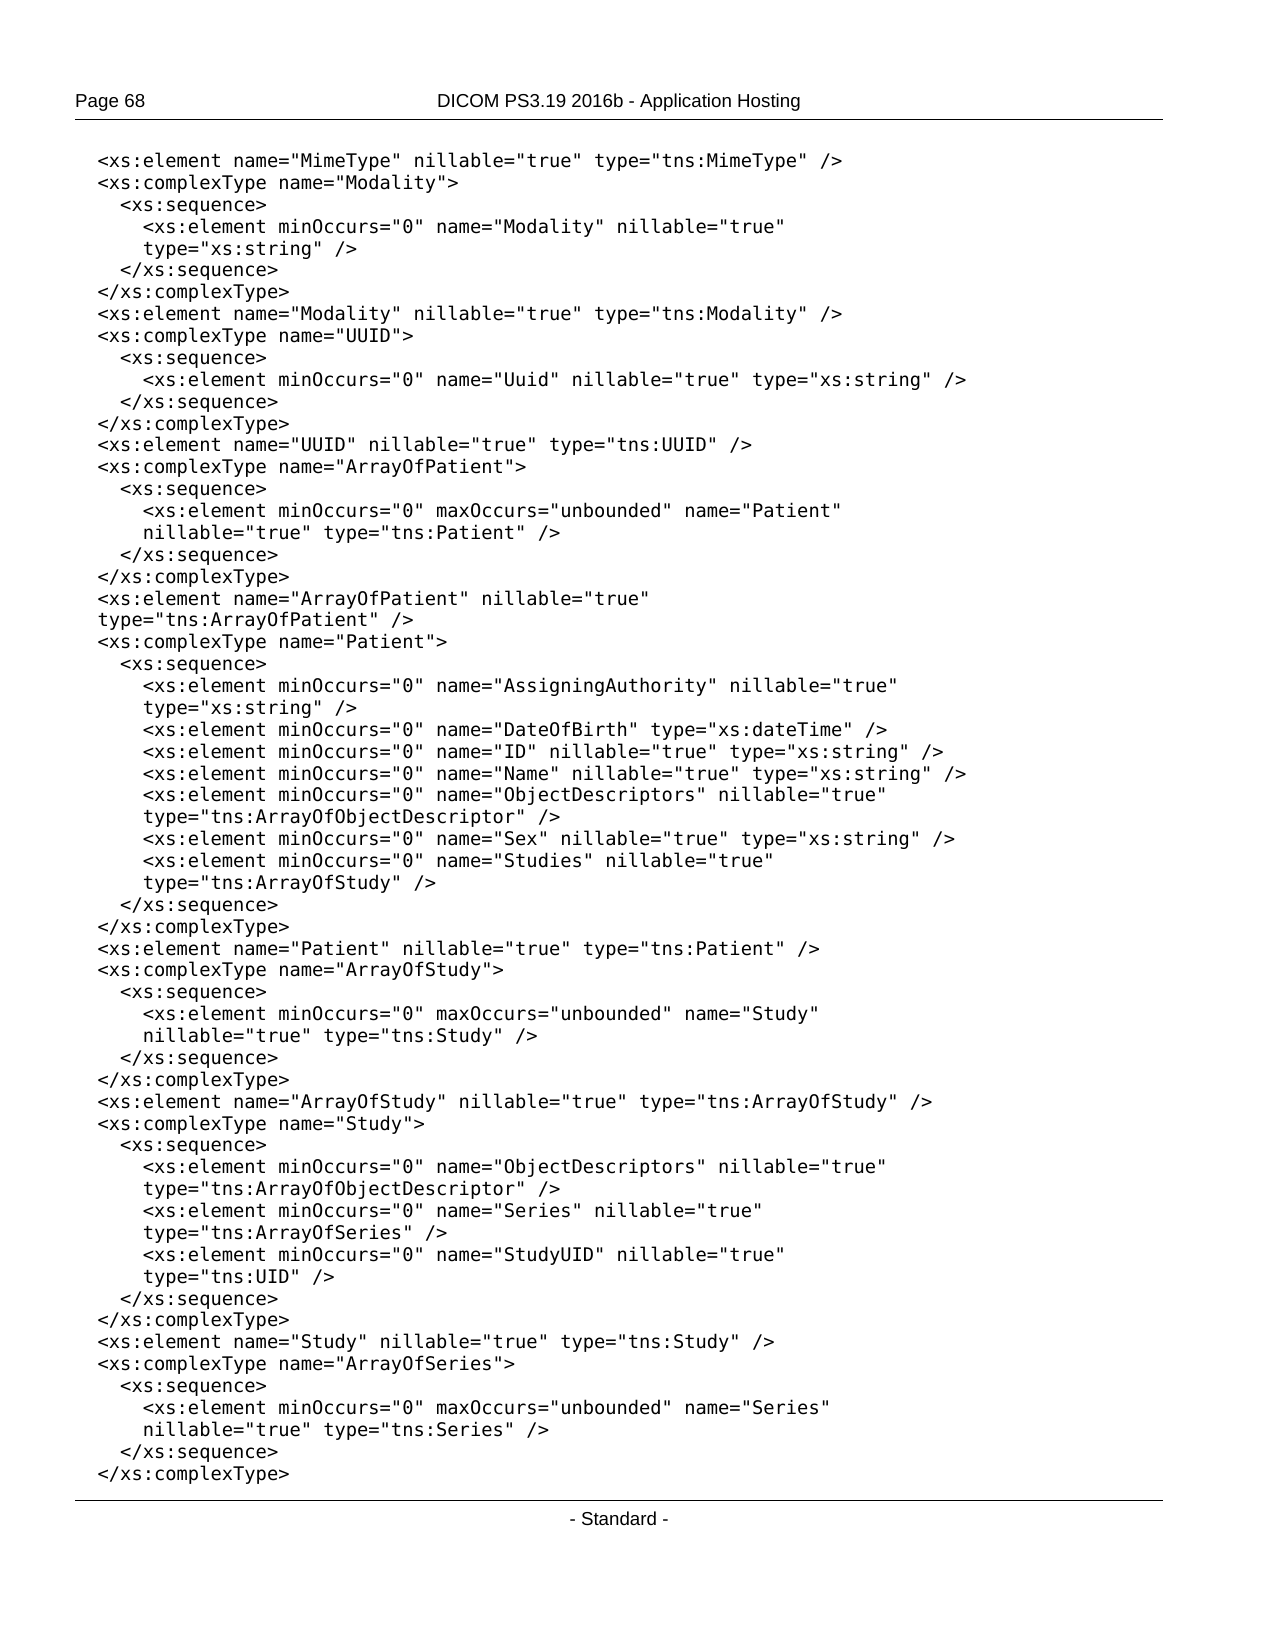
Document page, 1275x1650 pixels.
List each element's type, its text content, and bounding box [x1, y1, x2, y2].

text <xs:element name="MimeType" nillable="true" type="tns:MimeType" /> <xs:complexType name="Modality"> <xs:sequence> <xs:element minOccurs="0" name="Modality" nillable="true" type="xs:string" /> </xs:sequence> </xs:complexType> <xs:element name="Modality" nillable="true" type="tns:Modality" /> <xs:complexType name="UUID"> <xs:sequence> <xs:element minOccurs="0" name="Uuid" nillable="true" type="xs:string" /> </xs:sequence> </xs:complexType> <xs:element name="UUID" nillable="true" type="tns:UUID" /> <xs:complexType name="ArrayOfPatient"> <xs:sequence> <xs:element minOccurs="0" maxOccurs="unbounded" name="Patient" nillable="true" type="tns:Patient" /> </xs:sequence> </xs:complexType> <xs:element name="ArrayOfPatient" nillable="true" type="tns:ArrayOfPatient" /> <xs:complexType name="Patient"> <xs:sequence> <xs:element minOccurs="0" name="AssigningAuthority" nillable="true" type="xs:string" /> <xs:element minOccurs="0" name="DateOfBirth" type="xs:dateTime" /> <xs:element minOccurs="0" name="ID" nillable="true" type="xs:string" /> <xs:element minOccurs="0" name="Name" nillable="true" type="xs:string" /> <xs:element minOccurs="0" name="ObjectDescriptors" nillable="true" type="tns:ArrayOfObjectDescriptor" /> <xs:element minOccurs="0" name="Sex" nillable="true" type="xs:string" /> <xs:element minOccurs="0" name="Studies" nillable="true" type="tns:ArrayOfStudy" /> </xs:sequence> </xs:complexType> <xs:element name="Patient" nillable="true" type="tns:Patient" /> <xs:complexType name="ArrayOfStudy"> <xs:sequence> <xs:element minOccurs="0" maxOccurs="unbounded" name="Study" nillable="true" type="tns:Study" /> </xs:sequence> </xs:complexType> <xs:element name="ArrayOfStudy" nillable="true" type="tns:ArrayOfStudy" /> <xs:complexType name="Study"> <xs:sequence> <xs:element minOccurs="0" name="ObjectDescriptors" nillable="true" type="tns:ArrayOfObjectDescriptor" /> <xs:element minOccurs="0" name="Series" nillable="true" type="tns:ArrayOfSeries" /> <xs:element minOccurs="0" name="StudyUID" nillable="true" type="tns:UID" /> </xs:sequence> </xs:complexType> <xs:element name="Study" nillable="true" type="tns:Study" /> <xs:complexType name="ArrayOfSeries"> <xs:sequence> <xs:element minOccurs="0" maxOccurs="unbounded" name="Series" nillable="true" type="tns:Series" /> </xs:sequence> </xs:complexType> [75, 150, 1162, 1484]
